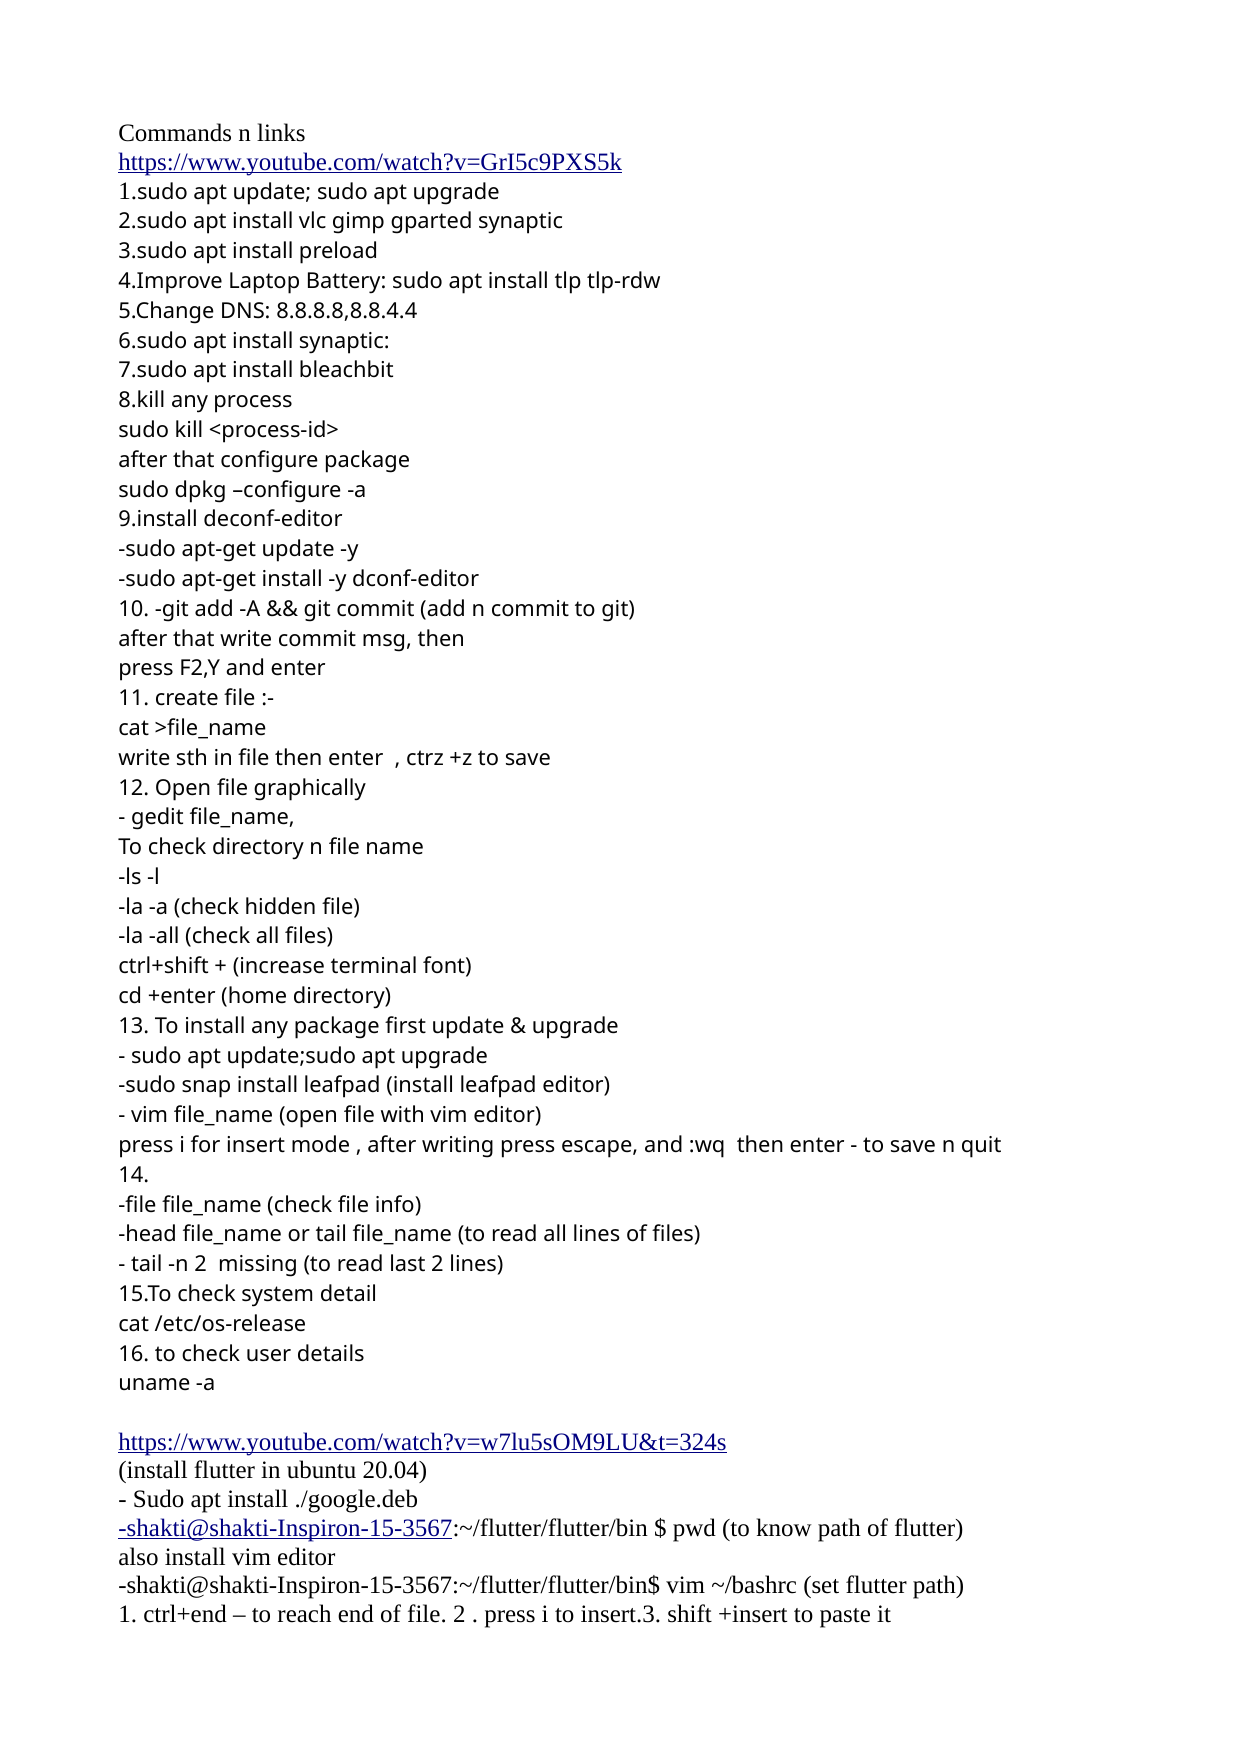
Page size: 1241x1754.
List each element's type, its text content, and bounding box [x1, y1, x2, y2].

text Commands n links [118, 118, 1122, 147]
text 4.Improve Laptop Battery: sudo apt install tlp tlp-rdw [118, 265, 1122, 295]
text 12. Open file graphically [118, 771, 1122, 801]
text - gedit file_name, [118, 801, 1122, 831]
text cd +enter (home directory) [118, 980, 1122, 1010]
text 2.sudo apt install vlc gimp gparted synaptic [118, 205, 1122, 235]
text - sudo apt update;sudo apt upgrade [118, 1039, 1122, 1069]
text - Sudo apt install ./google.deb [118, 1484, 1122, 1513]
text 14. [118, 1159, 1122, 1188]
text also install vim editor [118, 1542, 1122, 1571]
text uname -a [118, 1367, 1122, 1397]
text (install flutter in ubuntu 20.04) [118, 1456, 1122, 1484]
text 10. -git add -A && git commit (add n commit to git) [118, 593, 1122, 622]
text press F2,Y and enter [118, 652, 1122, 682]
text 8.kill any process [118, 384, 1122, 414]
text 3.sudo apt install preload [118, 235, 1122, 265]
text cat /etc/os-release [118, 1308, 1122, 1337]
text - tail -n 2 missing (to read last 2 lines) [118, 1248, 1122, 1278]
text 6.sudo apt install synaptic: [118, 324, 1122, 354]
text -la -all (check all files) [118, 920, 1122, 950]
text write sth in file then enter , ctrz +z to save [118, 742, 1122, 771]
text 1.sudo apt update; sudo apt upgrade [118, 176, 1122, 205]
text -file file_name (check file info) [118, 1188, 1122, 1218]
text 9.install deconf-editor [118, 503, 1122, 533]
text 7.sudo apt install bleachbit [118, 354, 1122, 384]
text -sudo apt-get update -y [118, 533, 1122, 563]
text sudo dpkg –configure -a [118, 473, 1122, 503]
text 16. to check user details [118, 1337, 1122, 1367]
text -head file_name or tail file_name (to read all lines of files) [118, 1218, 1122, 1248]
text press i for insert mode , after writing press escape, and :wq then enter - to save n quit [118, 1129, 1122, 1159]
text -la -a (check hidden file) [118, 891, 1122, 920]
text ctrl+shift + (increase terminal font) [118, 950, 1122, 980]
text - vim file_name (open file with vim editor) [118, 1099, 1122, 1129]
text 15.To check system detail [118, 1278, 1122, 1308]
text To check directory n file name [118, 831, 1122, 861]
text https://www.youtube.com/watch?v=w7lu5sOM9LU&t=324s [118, 1427, 1122, 1456]
text 1. ctrl+end – to reach end of file. 2 . press i to insert.3. shift +insert to paste it [118, 1599, 1122, 1628]
text https://www.youtube.com/watch?v=GrI5c9PXS5k [118, 147, 1122, 176]
text 5.Change DNS: 8.8.8.8,8.8.4.4 [118, 295, 1122, 324]
text after that configure package [118, 444, 1122, 473]
text 13. To install any package first update & upgrade [118, 1010, 1122, 1039]
text -sudo snap install leafpad (install leafpad editor) [118, 1069, 1122, 1099]
text cat >file_name [118, 712, 1122, 742]
text -shakti@shakti-Inspiron-15-3567:~/flutter/flutter/bin $ pwd (to know path of flutter) [118, 1513, 1122, 1542]
text -shakti@shakti-Inspiron-15-3567:~/flutter/flutter/bin$ vim ~/bashrc (set flutter path) [118, 1571, 1122, 1599]
text sudo kill <process-id> [118, 414, 1122, 444]
text -ls -l [118, 861, 1122, 891]
text 11. create file :- [118, 682, 1122, 712]
text after that write commit msg, then [118, 622, 1122, 652]
text -sudo apt-get install -y dconf-editor [118, 563, 1122, 593]
